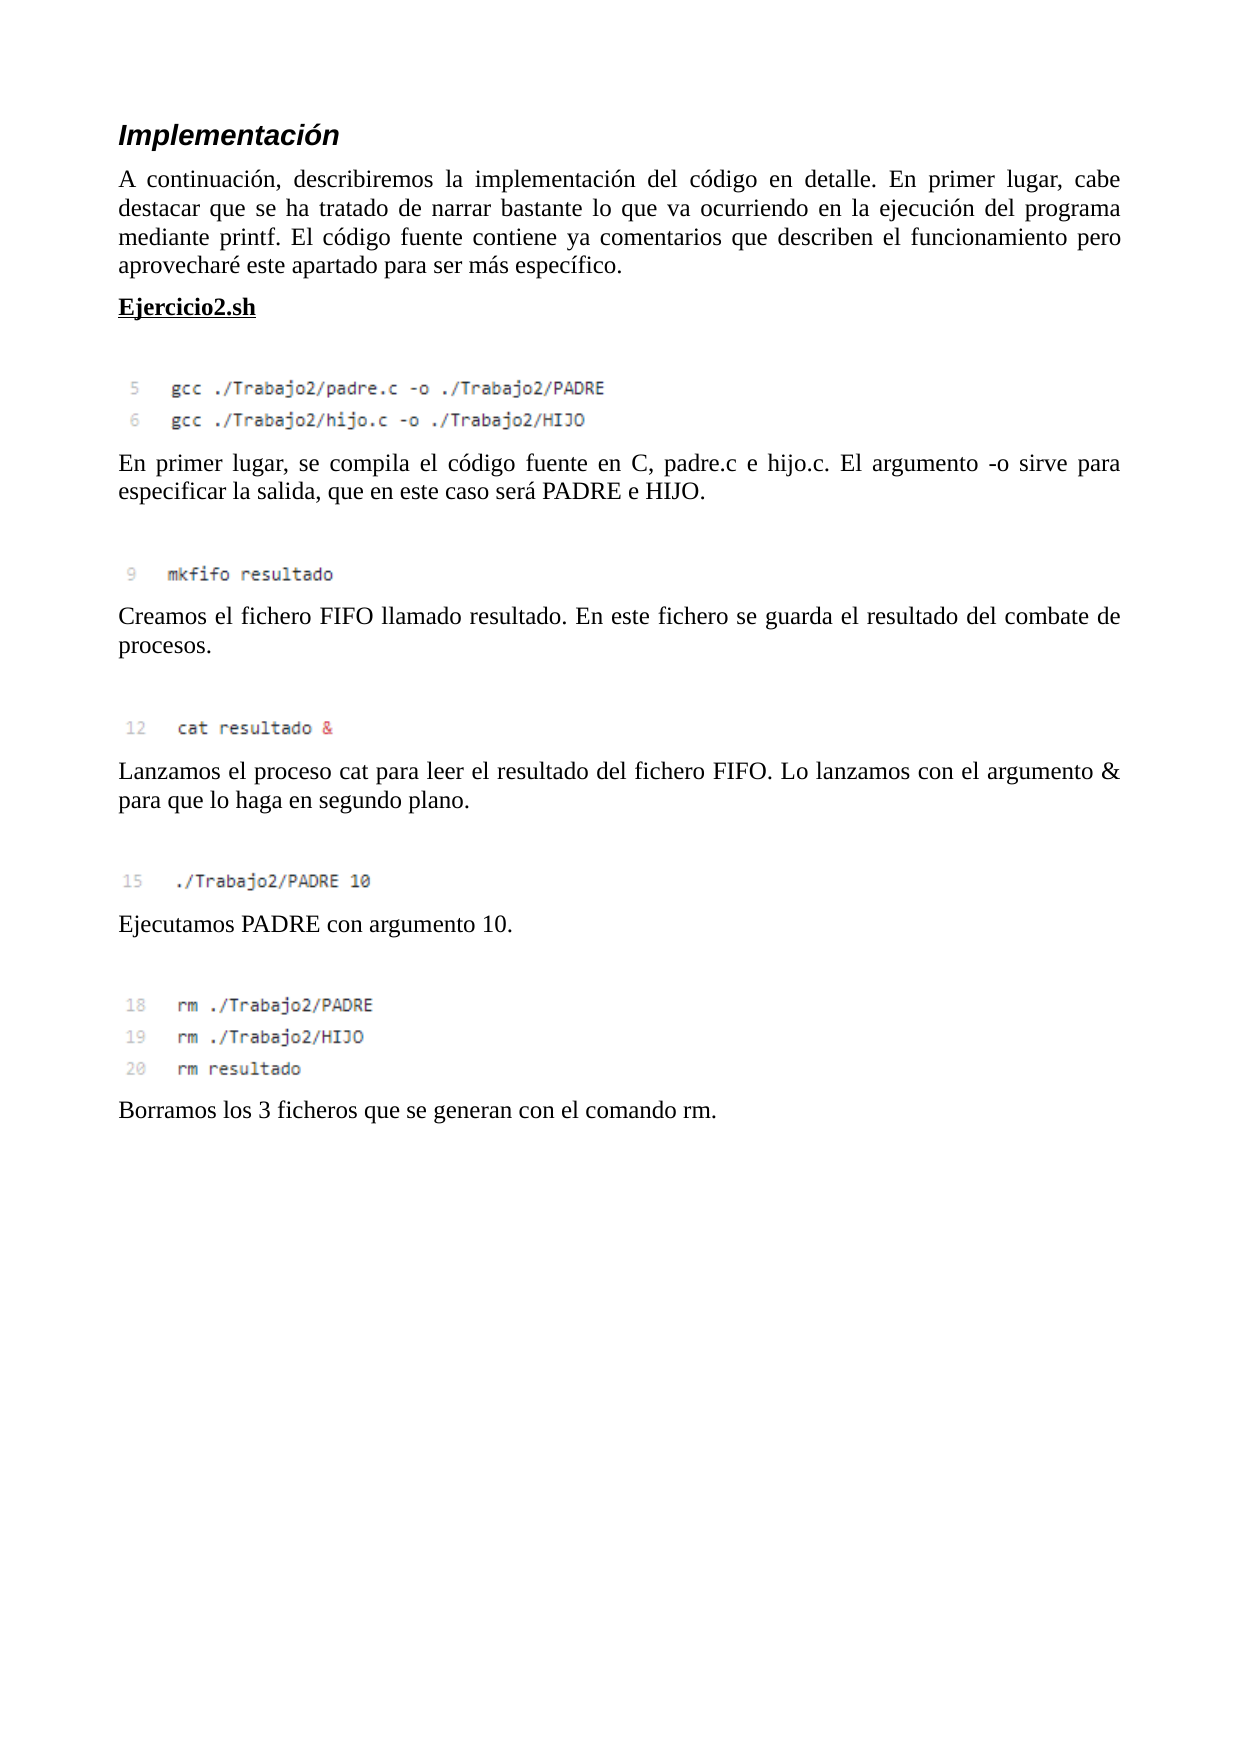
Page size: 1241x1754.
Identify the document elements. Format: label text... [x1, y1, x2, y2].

text A continuación, describiremos la implementación del código en detalle. En primer lugar, cabe destacar que se ha tratado de narrar bastante lo que va ocurriendo en la ejecución del programa mediante printf. El código fuente contiene ya comentarios que describen el funcionamiento pero aprovecharé este apartado para ser más específico. [118, 164, 1122, 279]
text Borramos los 3 ficheros que se generan con el comando rm. [118, 1095, 1122, 1124]
text Lanzamos el proceso cat para leer el resultado del fichero FIFO. Lo lanzamos con el argumento & para que lo haga en segundo plano. [118, 756, 1122, 813]
text Creamos el fichero FIFO llamado resultado. En este fichero se guarda el resultado del combate de procesos. [118, 601, 1122, 658]
text Ejecutamos PADRE con argumento 10. [118, 909, 1122, 938]
text Ejercicio2.sh [118, 292, 1122, 320]
subtitle Implementación [118, 118, 1122, 152]
text En primer lugar, se compila el código fuente en C, padre.c e hijo.c. El argumento -o sirve para especificar la salida, que en este caso será PADRE e HIJO. [118, 448, 1122, 505]
